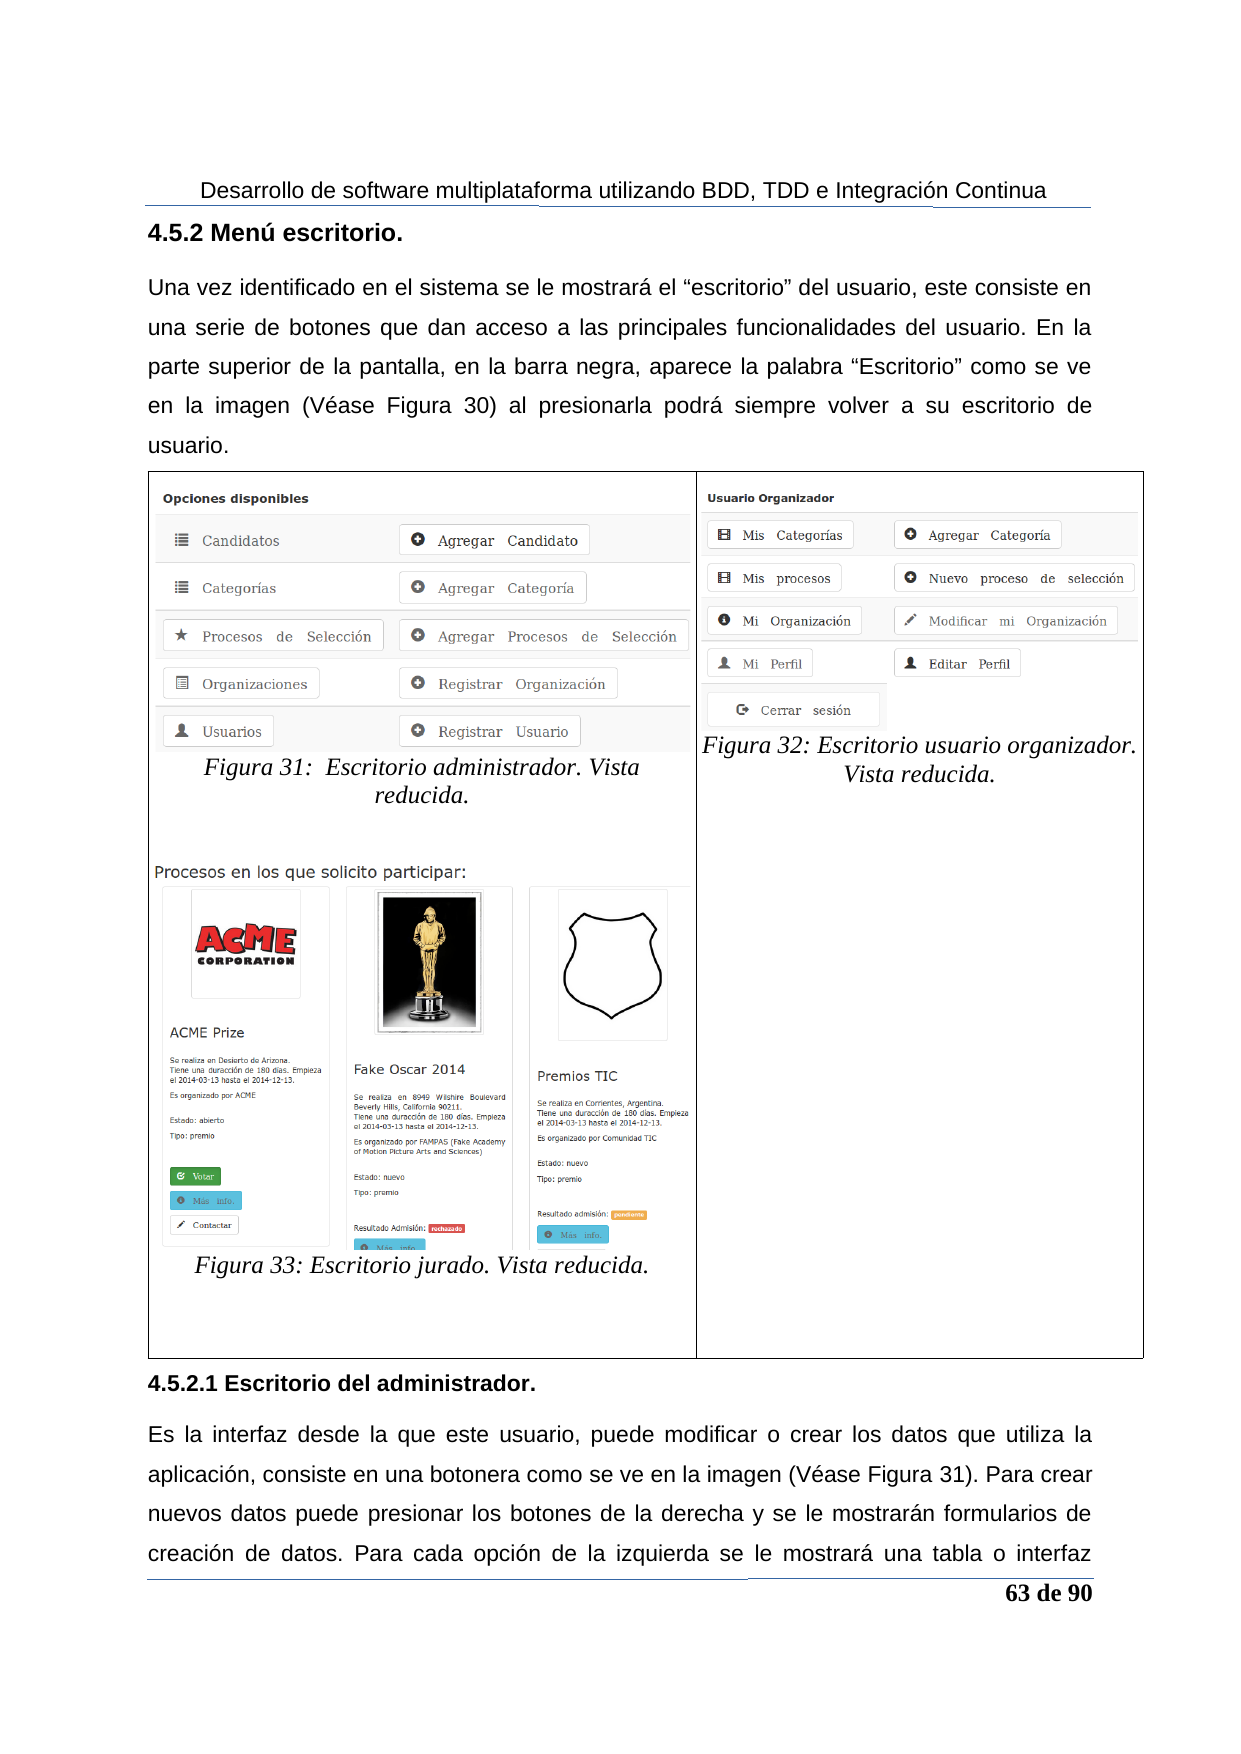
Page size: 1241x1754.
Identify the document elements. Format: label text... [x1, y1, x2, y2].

table_cell [149, 850, 696, 1358]
table_header [697, 472, 1143, 844]
text Una vez identificado en el sistema se le mostrará el “escritorio” del usuario, este consiste en una serie de botones que dan acceso a las principales funcionalidades del usuario. En la parte superior de la pantalla, en la barra negra, aparece la palabra “Escritorio” como se ve en la imagen (Véase Figura 30) al presionarla podrá siempre volver a su escritorio de usuario. [148, 274, 1093, 458]
picture [153, 862, 691, 1250]
list 4.5.2.1 Escritorio del administrador. [148, 1370, 1093, 1396]
table_cell [149, 844, 696, 849]
subtitle 4.5.2 Menú escritorio. [148, 218, 1093, 247]
table_header [149, 472, 696, 844]
picture [701, 489, 1138, 731]
picture [153, 489, 691, 752]
table_cell [697, 844, 1143, 1358]
text Es la interfaz desde la que este usuario, puede modificar o crear los datos que utiliza la aplicación, consiste en una botonera como se ve en la imagen (Véase Figura 31). Para crear nuevos datos puede presionar los botones de la derecha y se le mostrarán formularios de creación de datos. Para cada opción de la izquierda se le mostrará una tabla o interfaz [148, 1421, 1093, 1566]
